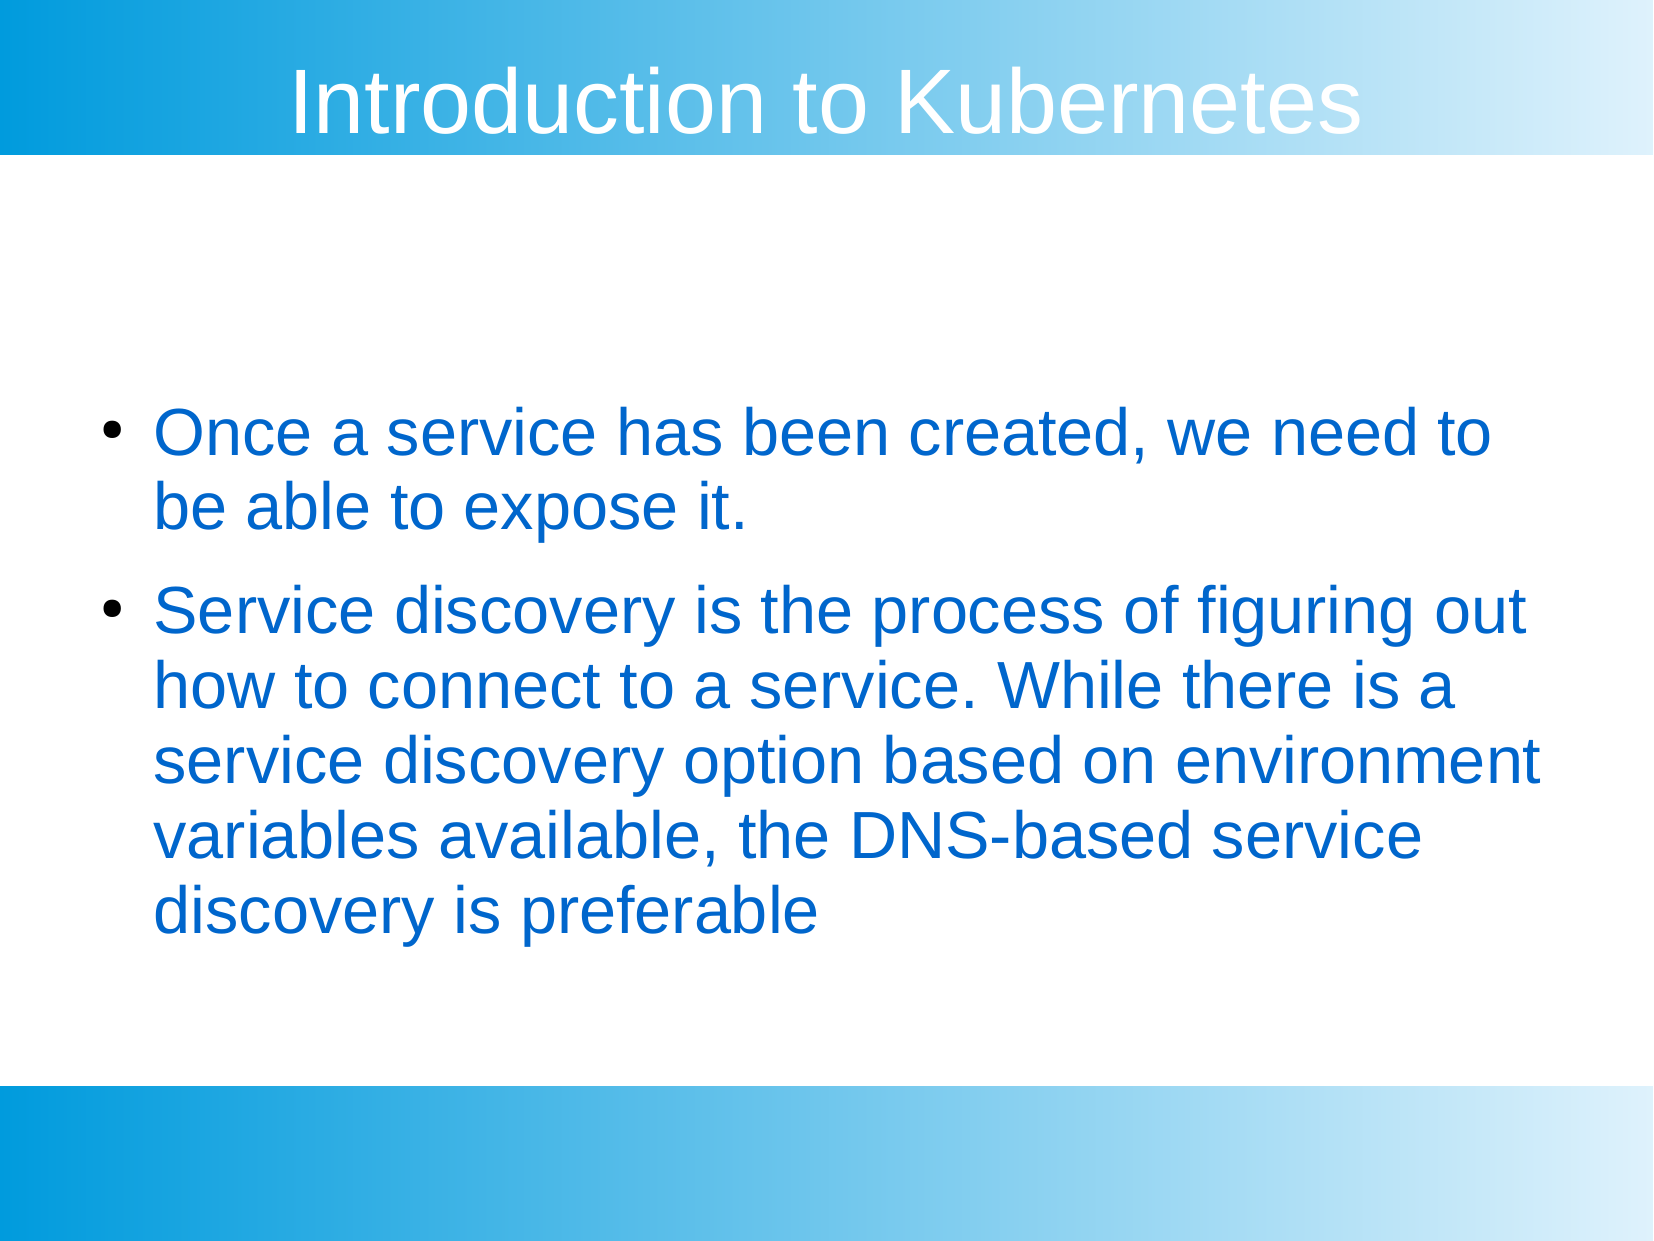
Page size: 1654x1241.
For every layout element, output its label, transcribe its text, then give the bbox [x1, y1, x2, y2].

title Introduction to Kubernetes [82, 49, 1571, 155]
list Once a service has been created, we need to be able to expose it. Service discovery is the process of figuring out how to connect to a service. While there is a service discovery option based on environment variables available, the DNS-based service discovery is preferable [82, 290, 1571, 756]
